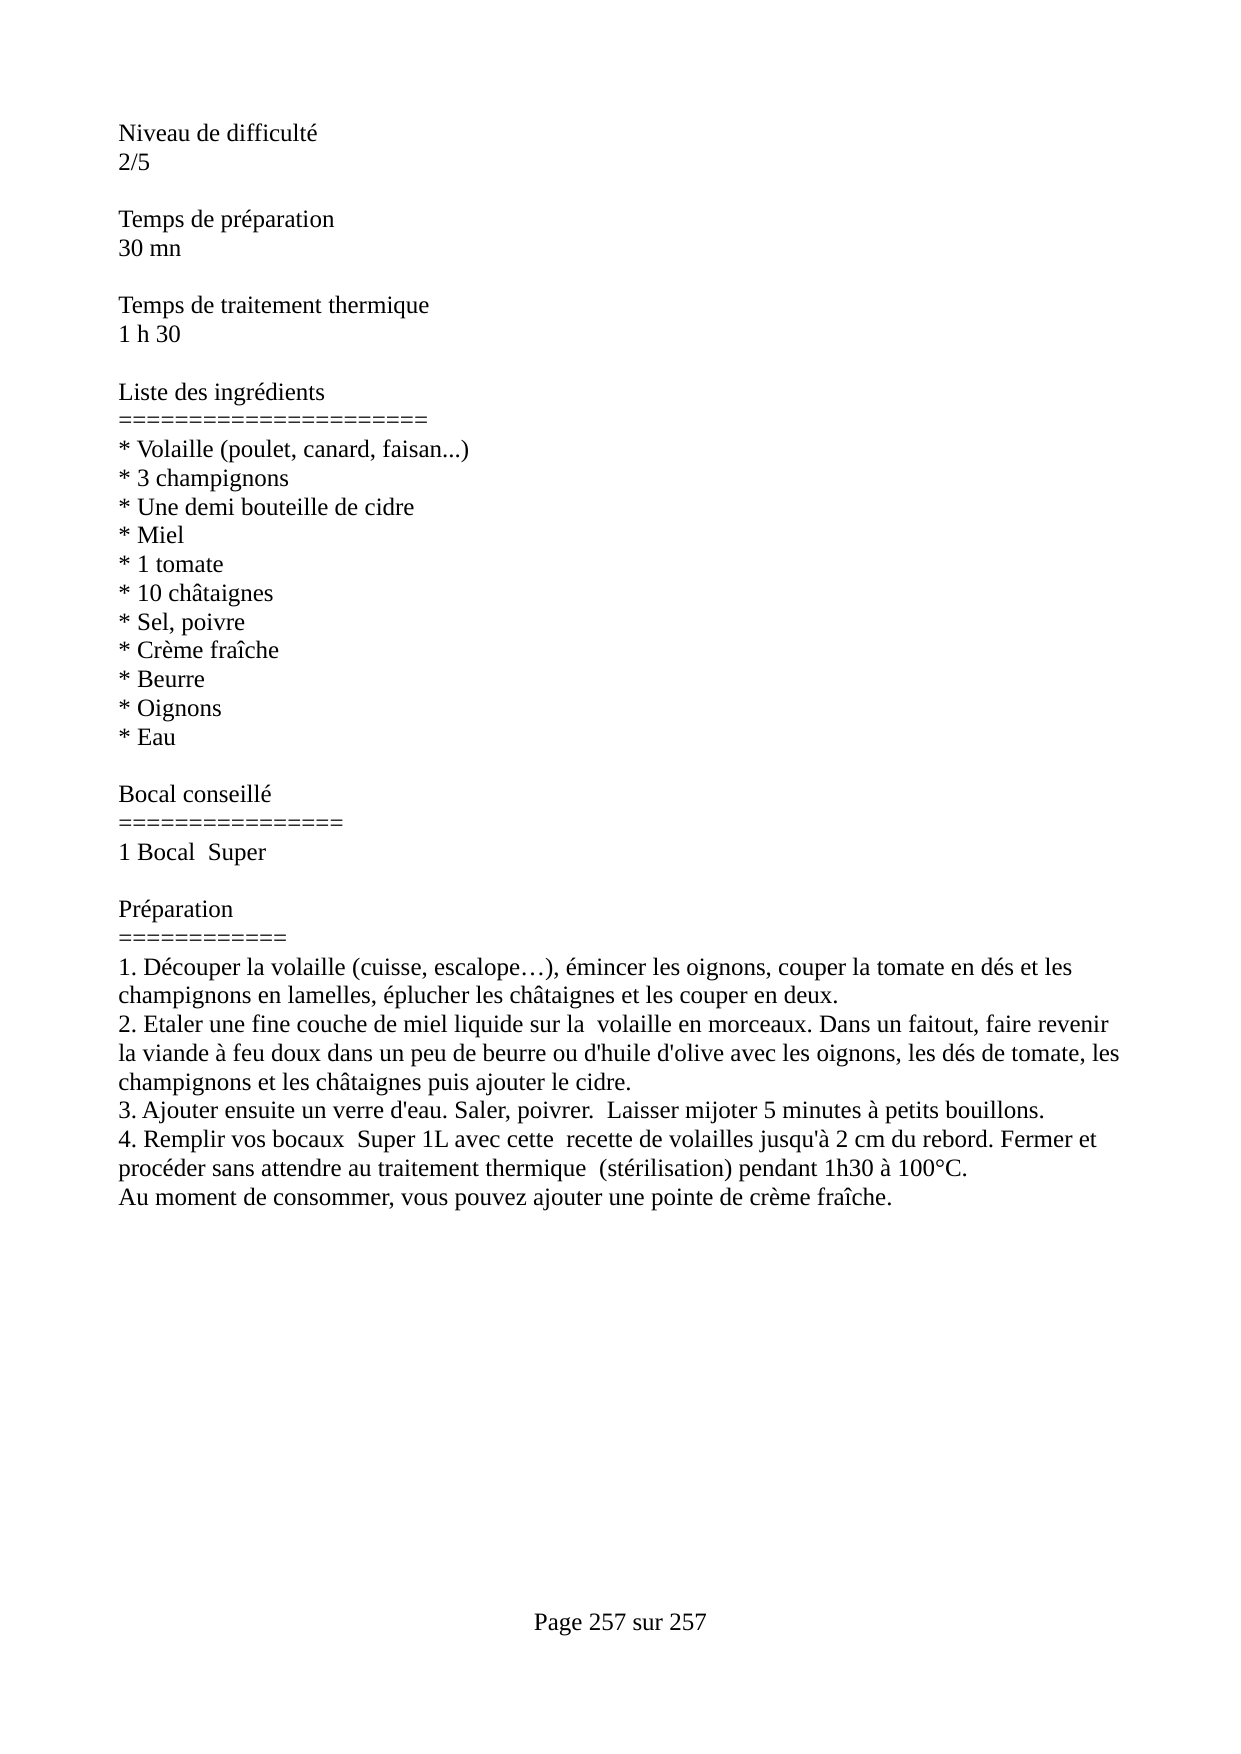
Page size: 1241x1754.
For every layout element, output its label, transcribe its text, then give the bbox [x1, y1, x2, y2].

text Temps de préparation [118, 204, 1122, 233]
text 30 mn [118, 233, 1122, 262]
text Préparation [118, 894, 1122, 923]
text * Oignons [118, 693, 1122, 722]
text 2/5 [118, 147, 1122, 176]
text * Beurre [118, 664, 1122, 693]
text Temps de traitement thermique [118, 291, 1122, 319]
text * 10 châtaignes [118, 578, 1122, 607]
text 1. Découper la volaille (cuisse, escalope…), émincer les oignons, couper la tomate en dés et les champignons en lamelles, éplucher les châtaignes et les couper en deux. [118, 952, 1122, 1009]
text * Sel, poivre [118, 607, 1122, 636]
text * 3 champignons [118, 463, 1122, 492]
text ====================== [118, 406, 1122, 434]
text 3. Ajouter ensuite un verre d'eau. Saler, poivrer. Laisser mijoter 5 minutes à petits bouillons. [118, 1096, 1122, 1124]
text ================ [118, 808, 1122, 837]
text 2. Etaler une fine couche de miel liquide sur la volaille en morceaux. Dans un faitout, faire revenir la viande à feu doux dans un peu de beurre ou d'huile d'olive avec les oignons, les dés de tomate, les champignons et les châtaignes puis ajouter le cidre. [118, 1009, 1122, 1096]
text * Volaille (poulet, canard, faisan...) [118, 434, 1122, 463]
text Niveau de difficulté [118, 118, 1122, 147]
text Bocal conseillé [118, 779, 1122, 808]
text 4. Remplir vos bocaux Super 1L avec cette recette de volailles jusqu'à 2 cm du rebord. Fermer et procéder sans attendre au traitement thermique (stérilisation) pendant 1h30 à 100°C. [118, 1124, 1122, 1182]
text 1 h 30 [118, 319, 1122, 348]
text * 1 tomate [118, 549, 1122, 578]
text Liste des ingrédients [118, 377, 1122, 406]
text Au moment de consommer, vous pouvez ajouter une pointe de crème fraîche. [118, 1182, 1122, 1211]
text ============ [118, 923, 1122, 952]
text * Une demi bouteille de cidre [118, 492, 1122, 521]
text 1 Bocal Super [118, 837, 1122, 866]
text * Eau [118, 722, 1122, 751]
text * Miel [118, 521, 1122, 549]
text * Crème fraîche [118, 636, 1122, 664]
